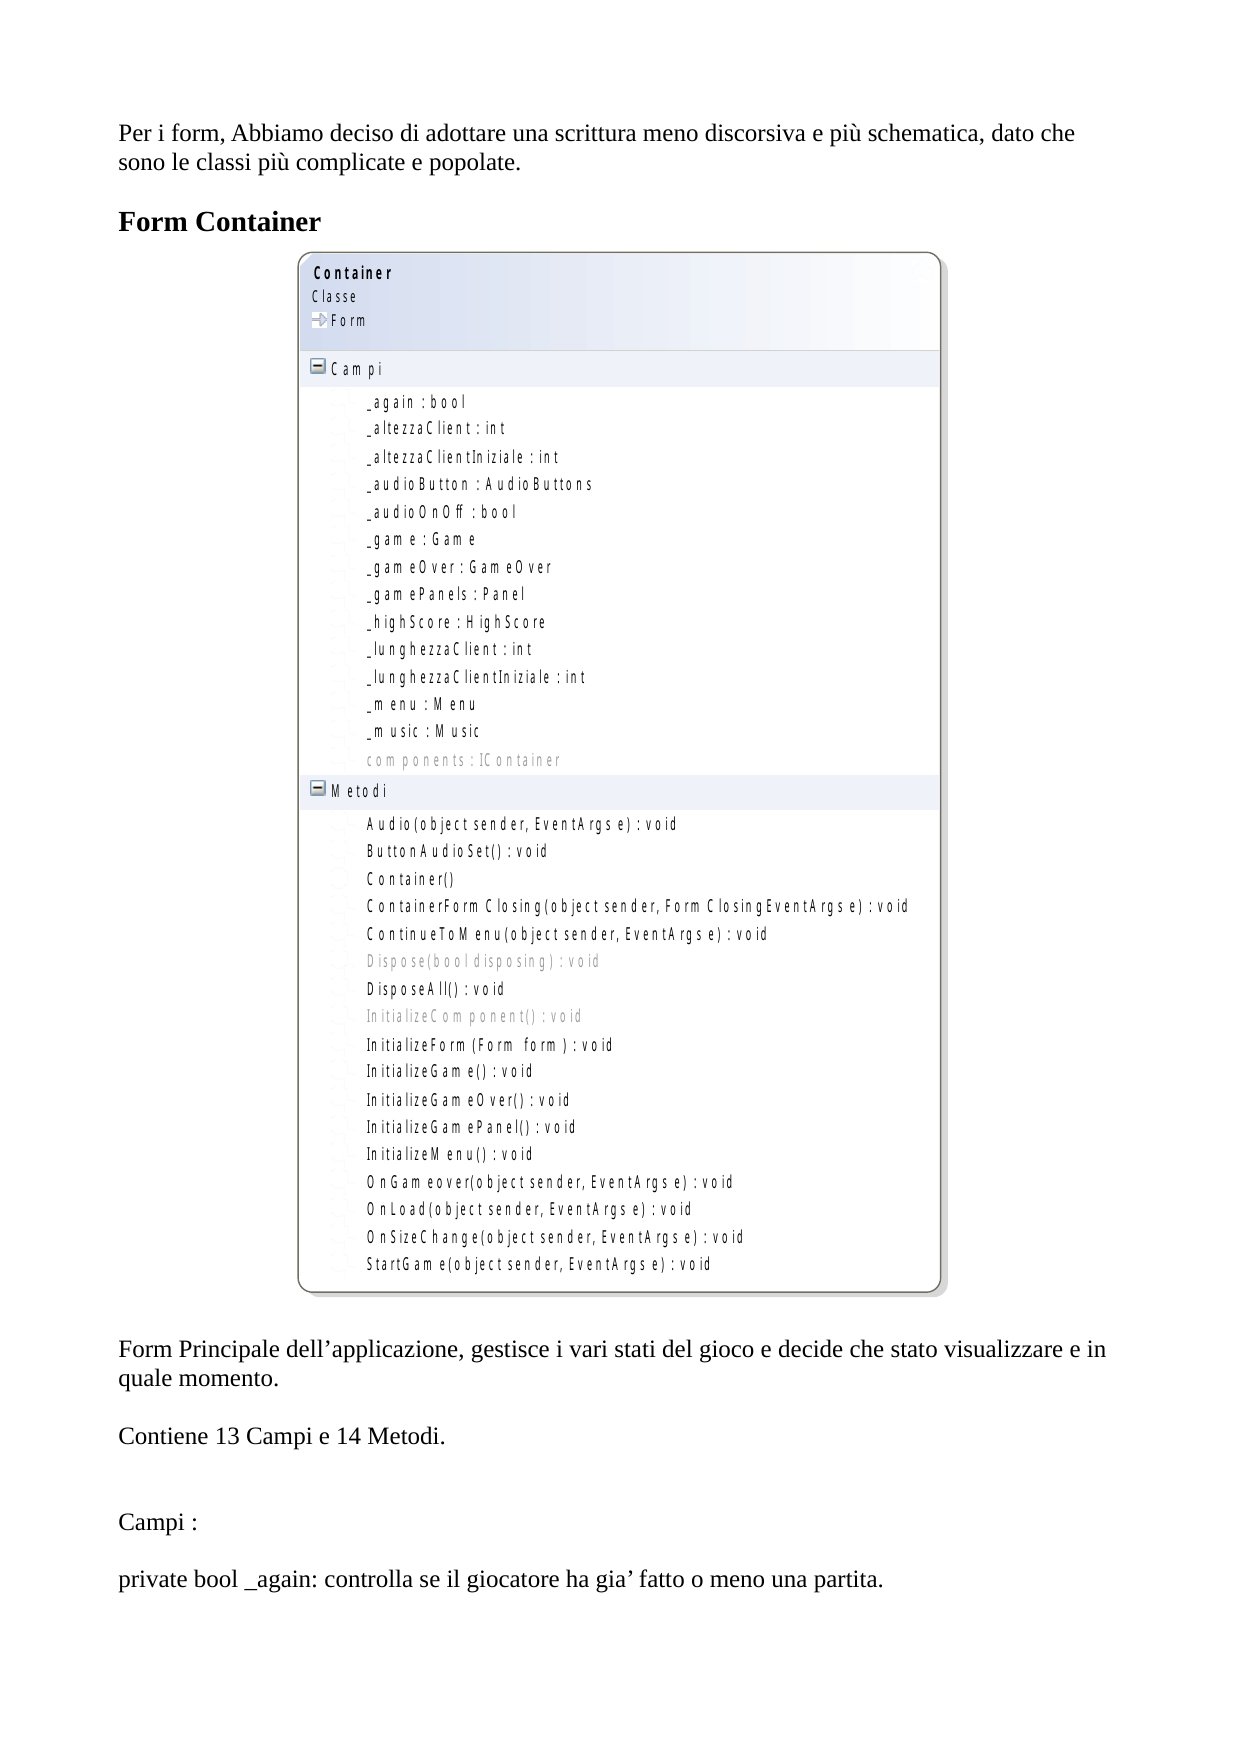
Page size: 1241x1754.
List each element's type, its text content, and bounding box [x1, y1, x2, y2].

text Form Container [118, 204, 1122, 238]
text Campi : [118, 1507, 1122, 1536]
text Contiene 13 Campi e 14 Metodi. [118, 1421, 1122, 1449]
text private bool _again: controlla se il giocatore ha gia’ fatto o meno una partita. [118, 1564, 1122, 1593]
text Per i form, Abbiamo deciso di adottare una scrittura meno discorsiva e più schematica, dato che sono le classi più complicate e popolate. [118, 118, 1122, 176]
text Form Principale dell’applicazione, gestisce i vari stati del gioco e decide che stato visualizzare e in quale momento. [118, 1334, 1122, 1392]
